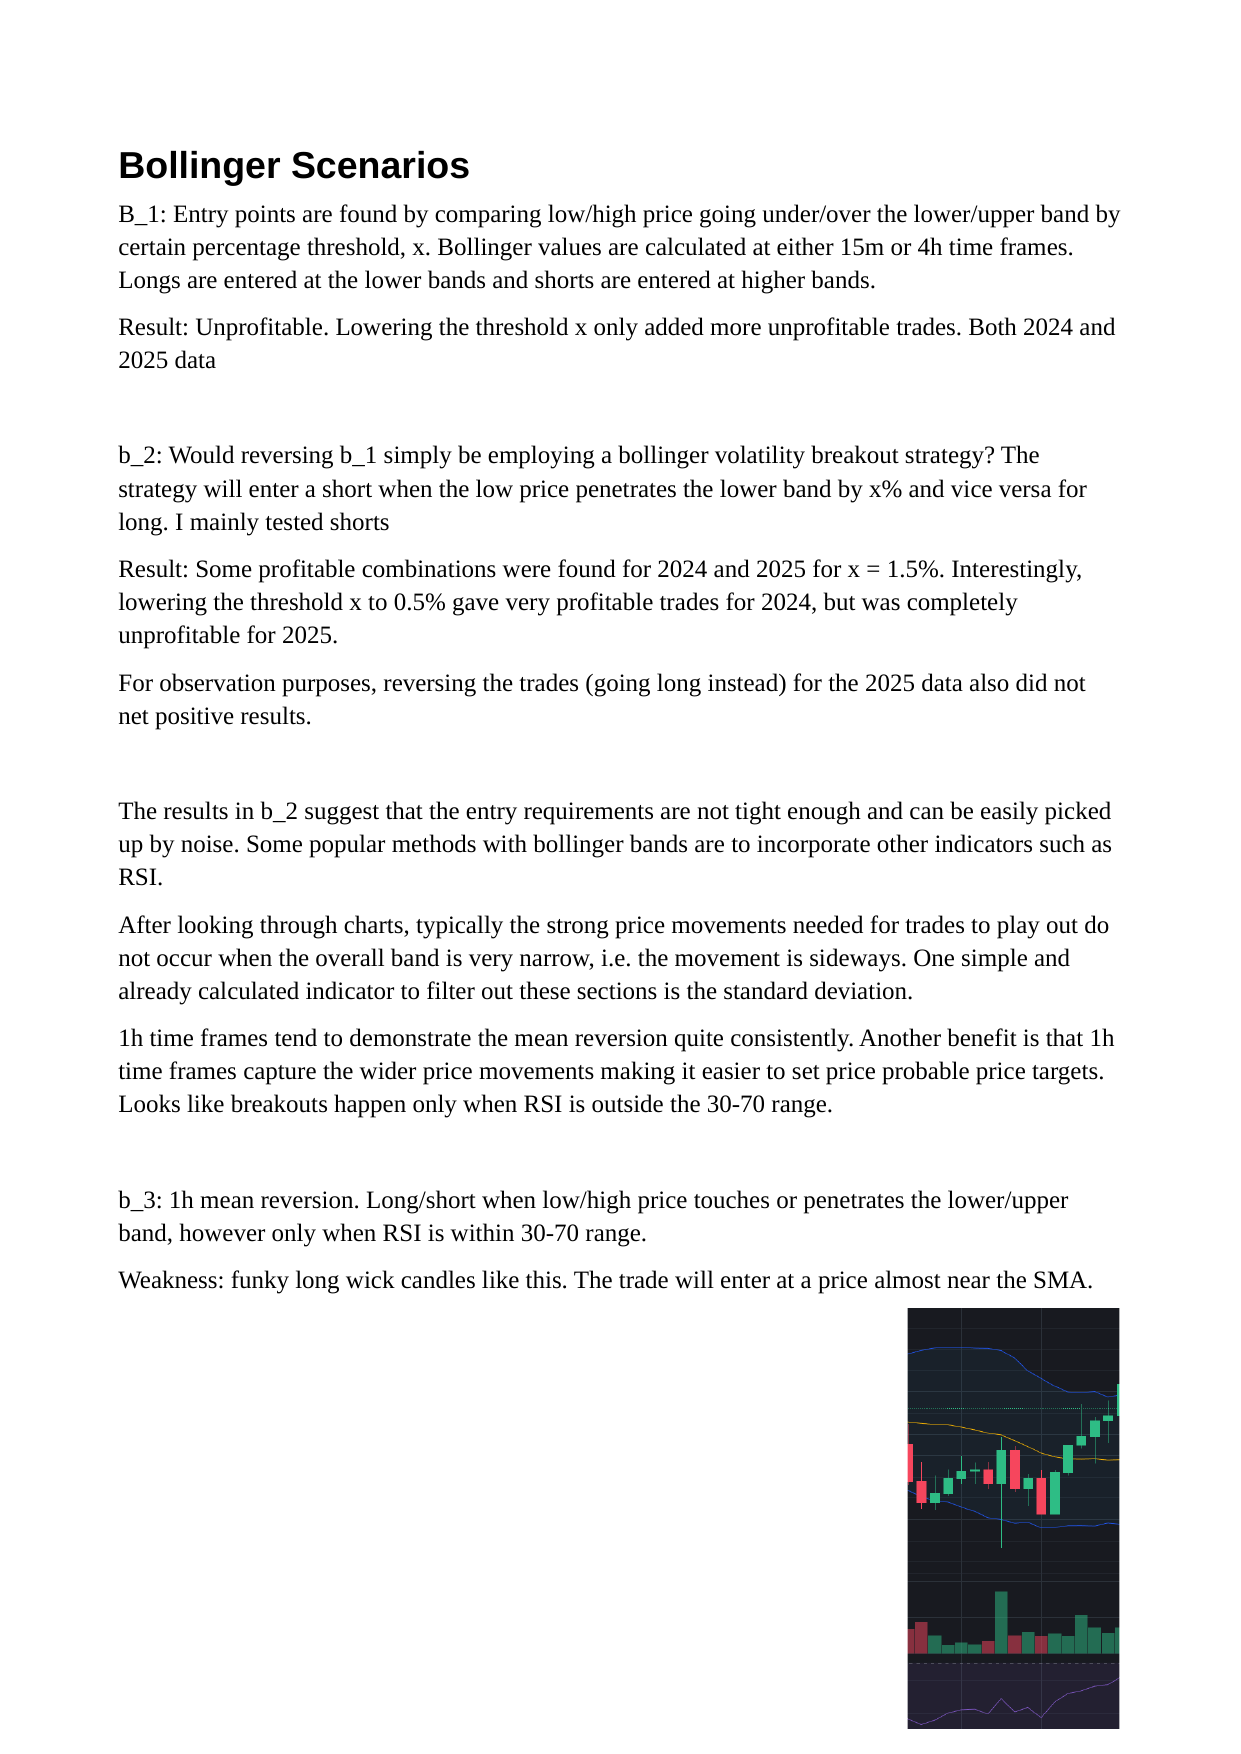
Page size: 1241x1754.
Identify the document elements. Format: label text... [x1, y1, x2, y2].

text After looking through charts, typically the strong price movements needed for trades to play out do not occur when the overall band is very narrow, i.e. the movement is sideways. One simple and already calculated indicator to filter out these sections is the standard deviation. [118, 910, 1122, 1004]
text Result: Unprofitable. Lowering the threshold x only added more unprofitable trades. Both 2024 and 2025 data [118, 312, 1122, 374]
text 1h time frames tend to demonstrate the mean reversion quite consistently. Another benefit is that 1h time frames capture the wider price movements making it easier to set price probable price targets. Looks like breakouts happen only when RSI is outside the 30-70 range. [118, 1023, 1122, 1118]
text For observation purposes, reversing the trades (going long instead) for the 2025 data also did not net positive results. [118, 668, 1122, 730]
text b_2: Would reversing b_1 simply be employing a bollinger volatility breakout strategy? The strategy will enter a short when the low price penetrates the lower band by x% and vice versa for long. I mainly tested shorts [118, 441, 1122, 535]
subtitle Bollinger Scenarios [118, 143, 1122, 186]
picture [907, 1308, 1120, 1729]
text Weakness: funky long wick candles like this. The trade will enter at a price almost near the SMA. [118, 1265, 1122, 1294]
text b_3: 1h mean reversion. Long/short when low/high price touches or penetrates the lower/upper band, however only when RSI is within 30-70 range. [118, 1185, 1122, 1246]
text B_1: Entry points are found by comparing low/high price going under/over the lower/upper band by certain percentage threshold, x. Bollinger values are calculated at either 15m or 4h time frames. Longs are entered at the lower bands and shorts are entered at higher bands. [118, 199, 1122, 293]
text The results in b_2 suggest that the entry requirements are not tight enough and can be easily picked up by noise. Some popular methods with bollinger bands are to incorporate other indicators such as RSI. [118, 796, 1122, 891]
text Result: Some profitable combinations were found for 2024 and 2025 for x = 1.5%. Interestingly, lowering the threshold x to 0.5% gave very profitable trades for 2024, but was completely unprofitable for 2025. [118, 554, 1122, 649]
